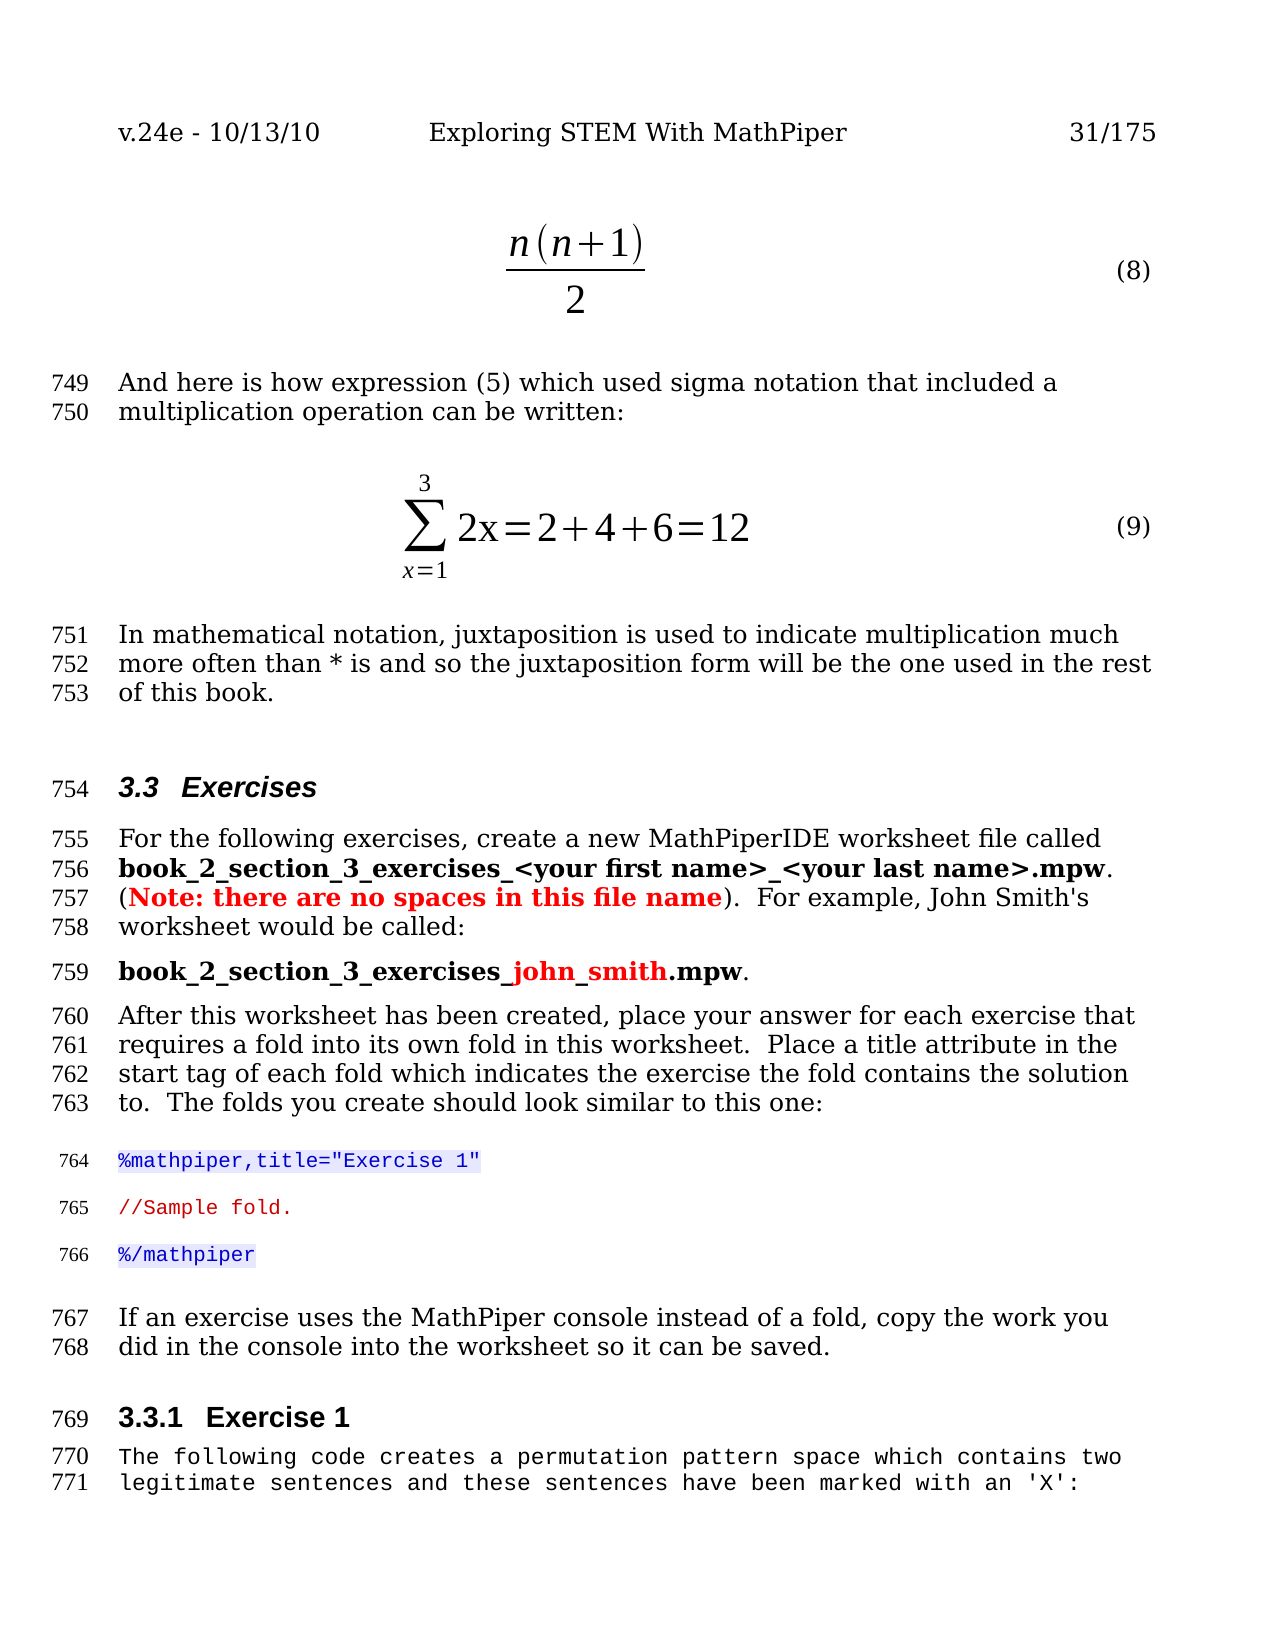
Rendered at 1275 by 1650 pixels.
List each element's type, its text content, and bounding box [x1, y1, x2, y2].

text %/mathpiper [118, 1244, 1157, 1268]
table_header (9) [1041, 462, 1157, 591]
text book_2_section_3_exercises_john_smith.mpw. [118, 957, 1157, 986]
table_header [118, 462, 1041, 591]
text The following code creates a permutation pattern space which contains two legitimate sentences and these sentences have been marked with an 'X': [118, 1446, 1157, 1497]
text %mathpiper,title="Exercise 1" [118, 1149, 1157, 1173]
text For the following exercises, create a new MathPiperIDE worksheet file called book_2_section_3_exercises_<your first name>_<your last name>.mpw. (Note: there are no spaces in this file name). For example, John Smith's worksheet would be called: [118, 824, 1157, 942]
subtitle Exercises [118, 770, 1157, 803]
text In mathematical notation, juxtaposition is used to indicate multiplication much more often than * is and so the juxtaposition form will be the one used in the rest of this book. [118, 620, 1157, 707]
text And here is how expression (5) which used sigma notation that included a multiplication operation can be written: [118, 368, 1157, 427]
text If an exercise uses the MathPiper console instead of a fold, copy the work you did in the console into the worksheet so it can be saved. [118, 1303, 1157, 1361]
table_header (8) [1041, 212, 1157, 330]
text After this worksheet has been created, place your answer for each exercise that requires a fold into its own fold in this worksheet. Place a title attribute in the start tag of each fold which indicates the exercise the fold contains the solution to. The folds you create should look similar to this one: [118, 1001, 1157, 1118]
table_header [118, 212, 1041, 330]
subtitle Exercise 1 [118, 1400, 1157, 1434]
text //Sample fold. [118, 1197, 1157, 1221]
